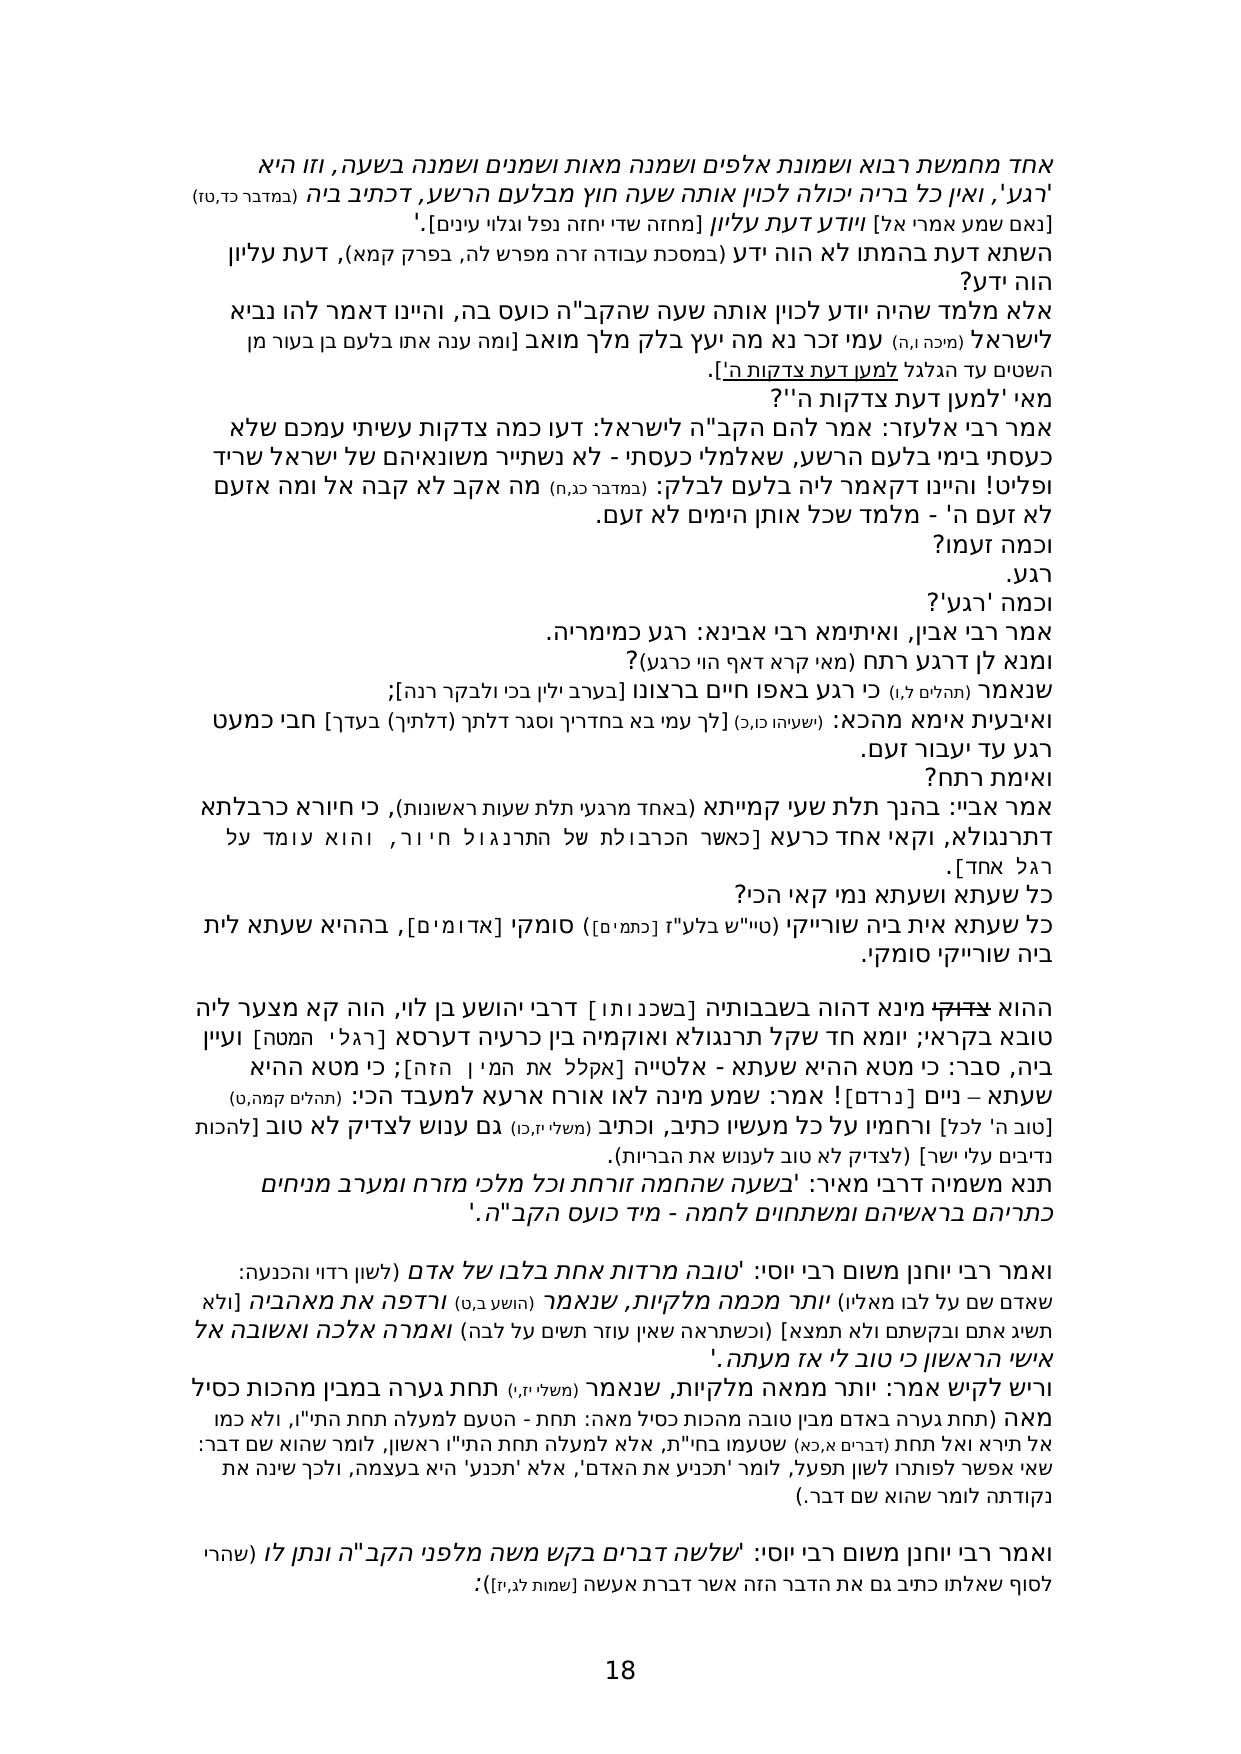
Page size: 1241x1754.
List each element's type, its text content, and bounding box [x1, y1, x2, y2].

text תנא משמיה דרבי מאיר: 'בשעה שהחמה זורחת וכל מלכי מזרח ומערב מניחים כתריהם בראשיהם ומשתחוים לחמה - מיד כועס הקב"ה.' [187, 1169, 1053, 1228]
text ההוא צדוקי מינא דהוה בשבבותיה [בשכנותו] דרבי יהושע בן לוי, הוה קא מצער ליה טובא בקראי; יומא חד שקל תרנגולא ואוקמיה בין כרעיה דערסא [רגלי המטה] ועיין ביה, סבר: כי מטא ההיא שעתא - אלטייה [אקלל את המין הזה]; כי מטא ההיא שעתא – ניים [נרדם]! אמר: שמע מינה לאו אורח ארעא למעבד הכי: (תהלים קמה,ט) [טוב ה' לכל] ורחמיו על כל מעשיו כתיב, וכתיב (משלי יז,כו) גם ענוש לצדיק לא טוב [להכות נדיבים עלי ישר] (לצדיק לא טוב לענוש את הבריות). [187, 993, 1053, 1169]
text ואיבעית אימא מהכא: (ישעיהו כו,כ) [לך עמי בא בחדריך וסגר דלתך (דלתיך) בעדך] חבי כמעט רגע עד יעבור זעם. [187, 705, 1053, 763]
text וכמה זעמו? [187, 530, 1053, 559]
text אמר רבי אלעזר: אמר להם הקב"ה לישראל: דעו כמה צדקות עשיתי עמכם שלא כעסתי בימי בלעם הרשע, שאלמלי כעסתי - לא נשתייר משונאיהם של ישראל שריד ופליט! והיינו דקאמר ליה בלעם לבלק: (במדבר כג,ח) מה אקב לא קבה אל ומה אזעם לא זעם ה' - מלמד שכל אותן הימים לא זעם. [187, 413, 1053, 530]
text ואמר רבי יוחנן משום רבי יוסי: 'טובה מרדות אחת בלבו של אדם (לשון רדוי והכנעה: שאדם שם על לבו מאליו) יותר מכמה מלקיות, שנאמר (הושע ב,ט) ורדפה את מאהביה [ולא תשיג אתם ובקשתם ולא תמצא] (וכשתראה שאין עוזר תשים על לבה) ואמרה אלכה ואשובה אל אישי הראשון כי טוב לי אז מעתה.' [187, 1257, 1053, 1373]
text וריש לקיש אמר: יותר ממאה מלקיות, שנאמר (משלי יז,י) תחת גערה במבין מהכות כסיל מאה (תחת גערה באדם מבין טובה מהכות כסיל מאה: תחת - הטעם למעלה תחת התי"ו, ולא כמו אל תירא ואל תחת (דברים א,כא) שטעמו בחי"ת, אלא למעלה תחת התי"ו ראשון, לומר שהוא שם דבר: שאי אפשר לפותרו לשון תפעל, לומר 'תכניע את האדם', אלא 'תכנע' היא בעצמה, ולכך שינה את נקודתה לומר שהוא שם דבר.) [187, 1373, 1053, 1510]
text אחד מחמשת רבוא ושמונת אלפים ושמנה מאות ושמנים ושמנה בשעה, וזו היא 'רגע', ואין כל בריה יכולה לכוין אותה שעה חוץ מבלעם הרשע, דכתיב ביה (במדבר כד,טז) [נאם שמע אמרי אל] ויודע דעת עליון [מחזה שדי יחזה נפל וגלוי עינים].' [187, 150, 1053, 238]
text כל שעתא ושעתא נמי קאי הכי? [187, 881, 1053, 910]
text שנאמר (תהלים ל,ו) כי רגע באפו חיים ברצונו [בערב ילין בכי ולבקר רנה]; [187, 676, 1053, 705]
text ואימת רתח? [187, 763, 1053, 792]
text אמר רבי אבין, ואיתימא רבי אבינא: רגע כמימריה. [187, 617, 1053, 647]
text רגע. [187, 559, 1053, 588]
text השתא דעת בהמתו לא הוה ידע (במסכת עבודה זרה מפרש לה, בפרק קמא), דעת עליון הוה ידע? [187, 238, 1053, 296]
text וכמה 'רגע'? [187, 588, 1053, 617]
text מאי 'למען דעת צדקות ה''? [187, 384, 1053, 413]
text אמר אביי: בהנך תלת שעי קמייתא (באחד מרגעי תלת שעות ראשונות), כי חיורא כרבלתא דתרנגולא, וקאי אחד כרעא [כאשר הכרבולת של התרנגול חיור, והוא עומד על רגל אחד]. [187, 792, 1053, 881]
text אלא מלמד שהיה יודע לכוין אותה שעה שהקב"ה כועס בה, והיינו דאמר להו נביא לישראל (מיכה ו,ה) עמי זכר נא מה יעץ בלק מלך מואב [ומה ענה אתו בלעם בן בעור מן השטים עד הגלגל למען דעת צדקות ה']. [187, 296, 1053, 384]
text ואמר רבי יוחנן משום רבי יוסי: 'שלשה דברים בקש משה מלפני הקב"ה ונתן לו (שהרי לסוף שאלתו כתיב גם את הדבר הזה אשר דברת אעשה [שמות לג,יז]): [187, 1539, 1053, 1597]
text כל שעתא אית ביה שורייקי (טיי"ש בלע"ז [כתמים]) סומקי [אדומים], בההיא שעתא לית ביה שורייקי סומקי. [187, 910, 1053, 969]
text ומנא לן דרגע רתח (מאי קרא דאף הוי כרגע)? [187, 647, 1053, 676]
